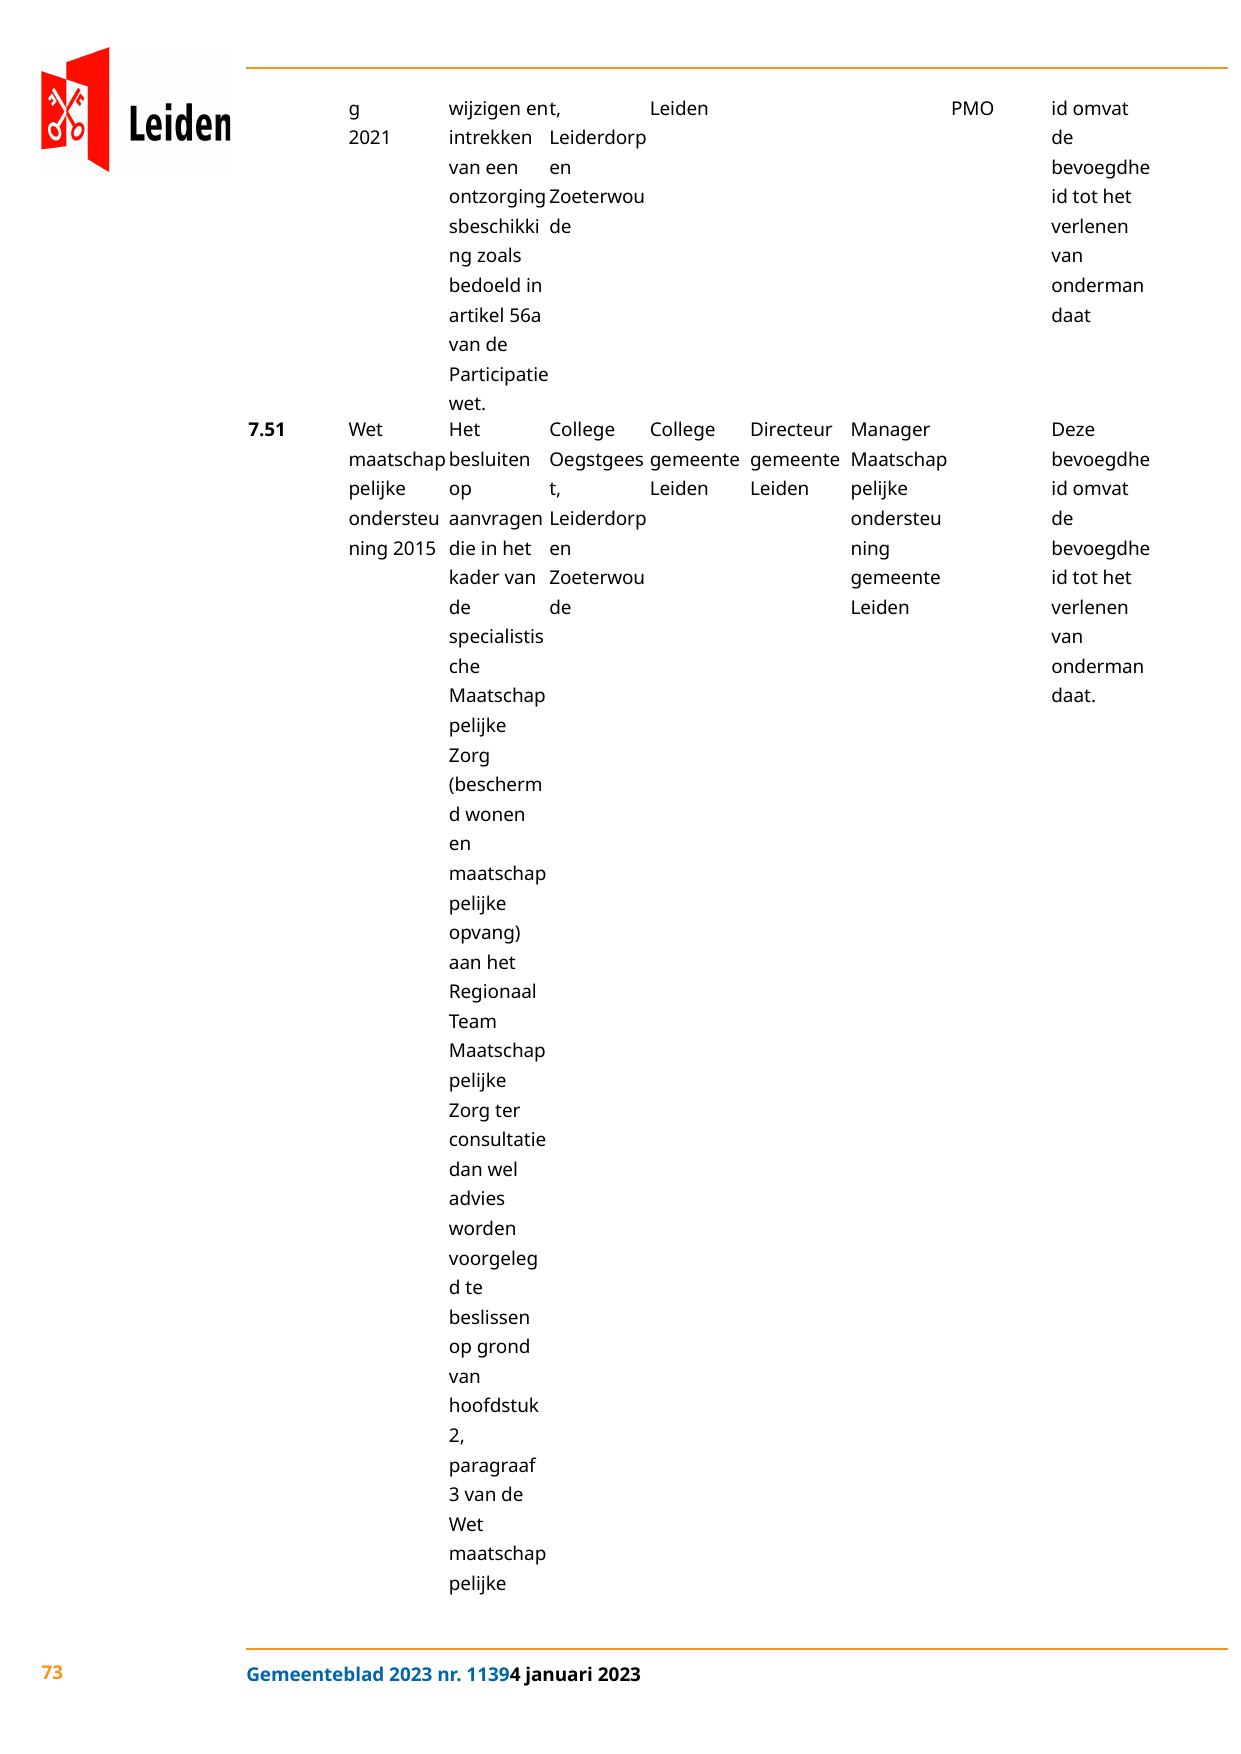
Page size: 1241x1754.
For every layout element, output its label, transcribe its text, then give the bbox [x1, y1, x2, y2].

table_cell College Oegstgeest, Leiderdorp en Zoeterwoude [549, 416, 649, 1596]
table_cell PMO [951, 95, 1051, 416]
table_cell id omvat de bevoegdheid tot het verlenen van ondermandaat [1051, 95, 1152, 416]
table_cell College gemeente Leiden [650, 416, 750, 1596]
table_cell Manager Maatschappelijke ondersteuning gemeente Leiden [850, 416, 951, 1596]
table_cell g 2021 [348, 95, 449, 416]
table_cell [850, 95, 951, 416]
table_cell Deze bevoegdheid omvat de bevoegdheid tot het verlenen van ondermandaat. [1051, 416, 1152, 1596]
table_cell Wet maatschappelijke ondersteuning 2015 [348, 416, 449, 1596]
table_cell [248, 95, 348, 416]
table_cell [951, 416, 1051, 1596]
table_cell Directeur gemeente Leiden [750, 416, 850, 1596]
picture [41, 47, 231, 172]
table_cell t, Leiderdorp en Zoeterwoude [549, 95, 649, 416]
table_cell wijzigen en intrekken van een ontzorgingsbeschikking zoals bedoeld in artikel 56a van de Participatiewet. [449, 95, 549, 416]
table_cell 7.51 [248, 416, 348, 1596]
table_cell Het besluiten op aanvragen die in het kader van de specialistische Maatschappelijke Zorg (beschermd wonen en maatschappelijke opvang) aan het Regionaal Team Maatschappelijke Zorg ter consultatie dan wel advies worden voorgelegd te beslissen op grond van hoofdstuk 2, paragraaf 3 van de Wet maatschappelijke [449, 416, 549, 1596]
table_cell [750, 95, 850, 416]
table_cell Leiden [650, 95, 750, 416]
